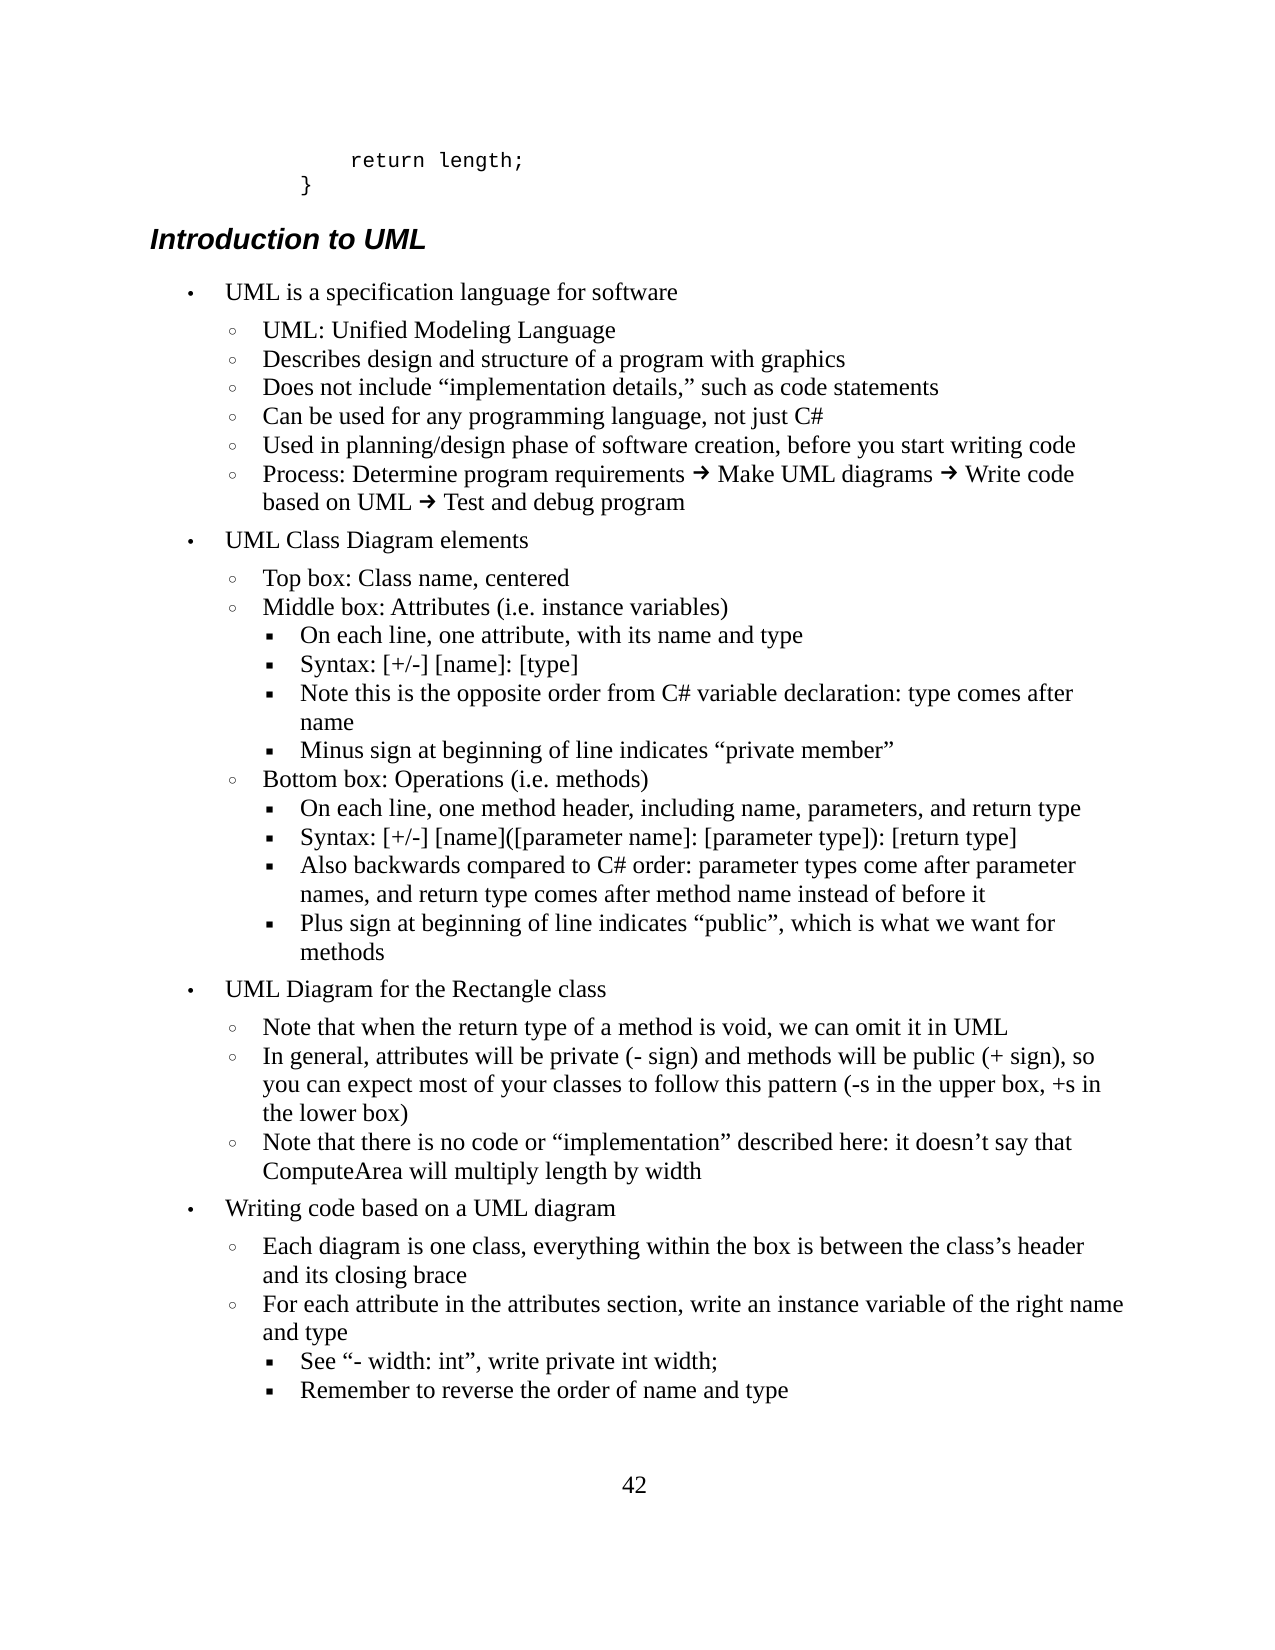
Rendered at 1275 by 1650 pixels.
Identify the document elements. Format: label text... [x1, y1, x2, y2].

list Note that there is no code or “implementation” described here: it doesn’t say that ComputeArea will multiply length by width [225, 1127, 1125, 1184]
list For each attribute in the attributes section, write an instance variable of the right name and type [225, 1289, 1125, 1346]
list Used in planning/design phase of software creation, before you start writing code [225, 430, 1125, 459]
list Also backwards compared to C# order: parameter types come after parameter names, and return type comes after method name instead of before it [262, 850, 1125, 908]
subtitle Introduction to UML [150, 222, 1125, 256]
list Note that when the return type of a method is void, we can omit it in UML [225, 1012, 1125, 1041]
list UML: Unified Modeling Language [225, 315, 1125, 344]
list Writing code based on a UML diagram [187, 1193, 1125, 1222]
list See “- width: int”, write private int width; [262, 1346, 1125, 1375]
list Middle box: Attributes (i.e. instance variables) [225, 592, 1125, 620]
list Syntax: [+/-] [name]([parameter name]: [parameter type]): [return type] [262, 822, 1125, 850]
list On each line, one attribute, with its name and type [262, 620, 1125, 649]
list Does not include “implementation details,” such as code statements [225, 372, 1125, 401]
list Each diagram is one class, everything within the box is between the class’s header and its closing brace [225, 1231, 1125, 1289]
list In general, attributes will be private (- sign) and methods will be public (+ sign), so you can expect most of your classes to follow this pattern (-s in the upper box, +s in the lower box) [225, 1041, 1125, 1127]
list Top box: Class name, centered [225, 563, 1125, 592]
list On each line, one method header, including name, parameters, and return type [262, 793, 1125, 822]
list Process: Determine program requirements Make UML diagrams Write code based on UML Test and debug program [225, 459, 1125, 516]
list UML Diagram for the Rectangle class [187, 974, 1125, 1003]
list Syntax: [+/-] [name]: [type] [262, 649, 1125, 678]
list Can be used for any programming language, not just C# [225, 401, 1125, 430]
list Remember to reverse the order of name and type [262, 1375, 1125, 1404]
list Minus sign at beginning of line indicates “private member” [262, 735, 1125, 764]
list Plus sign at beginning of line indicates “public”, which is what we want for methods [262, 908, 1125, 965]
list Note this is the opposite order from C# variable declaration: type comes after name [262, 678, 1125, 735]
list UML Class Diagram elements [187, 525, 1125, 554]
list return length; [262, 150, 1125, 174]
list UML is a specification language for software [187, 277, 1125, 306]
list Bottom box: Operations (i.e. methods) [225, 764, 1125, 793]
list Describes design and structure of a program with graphics [225, 344, 1125, 372]
list } [262, 174, 1125, 197]
